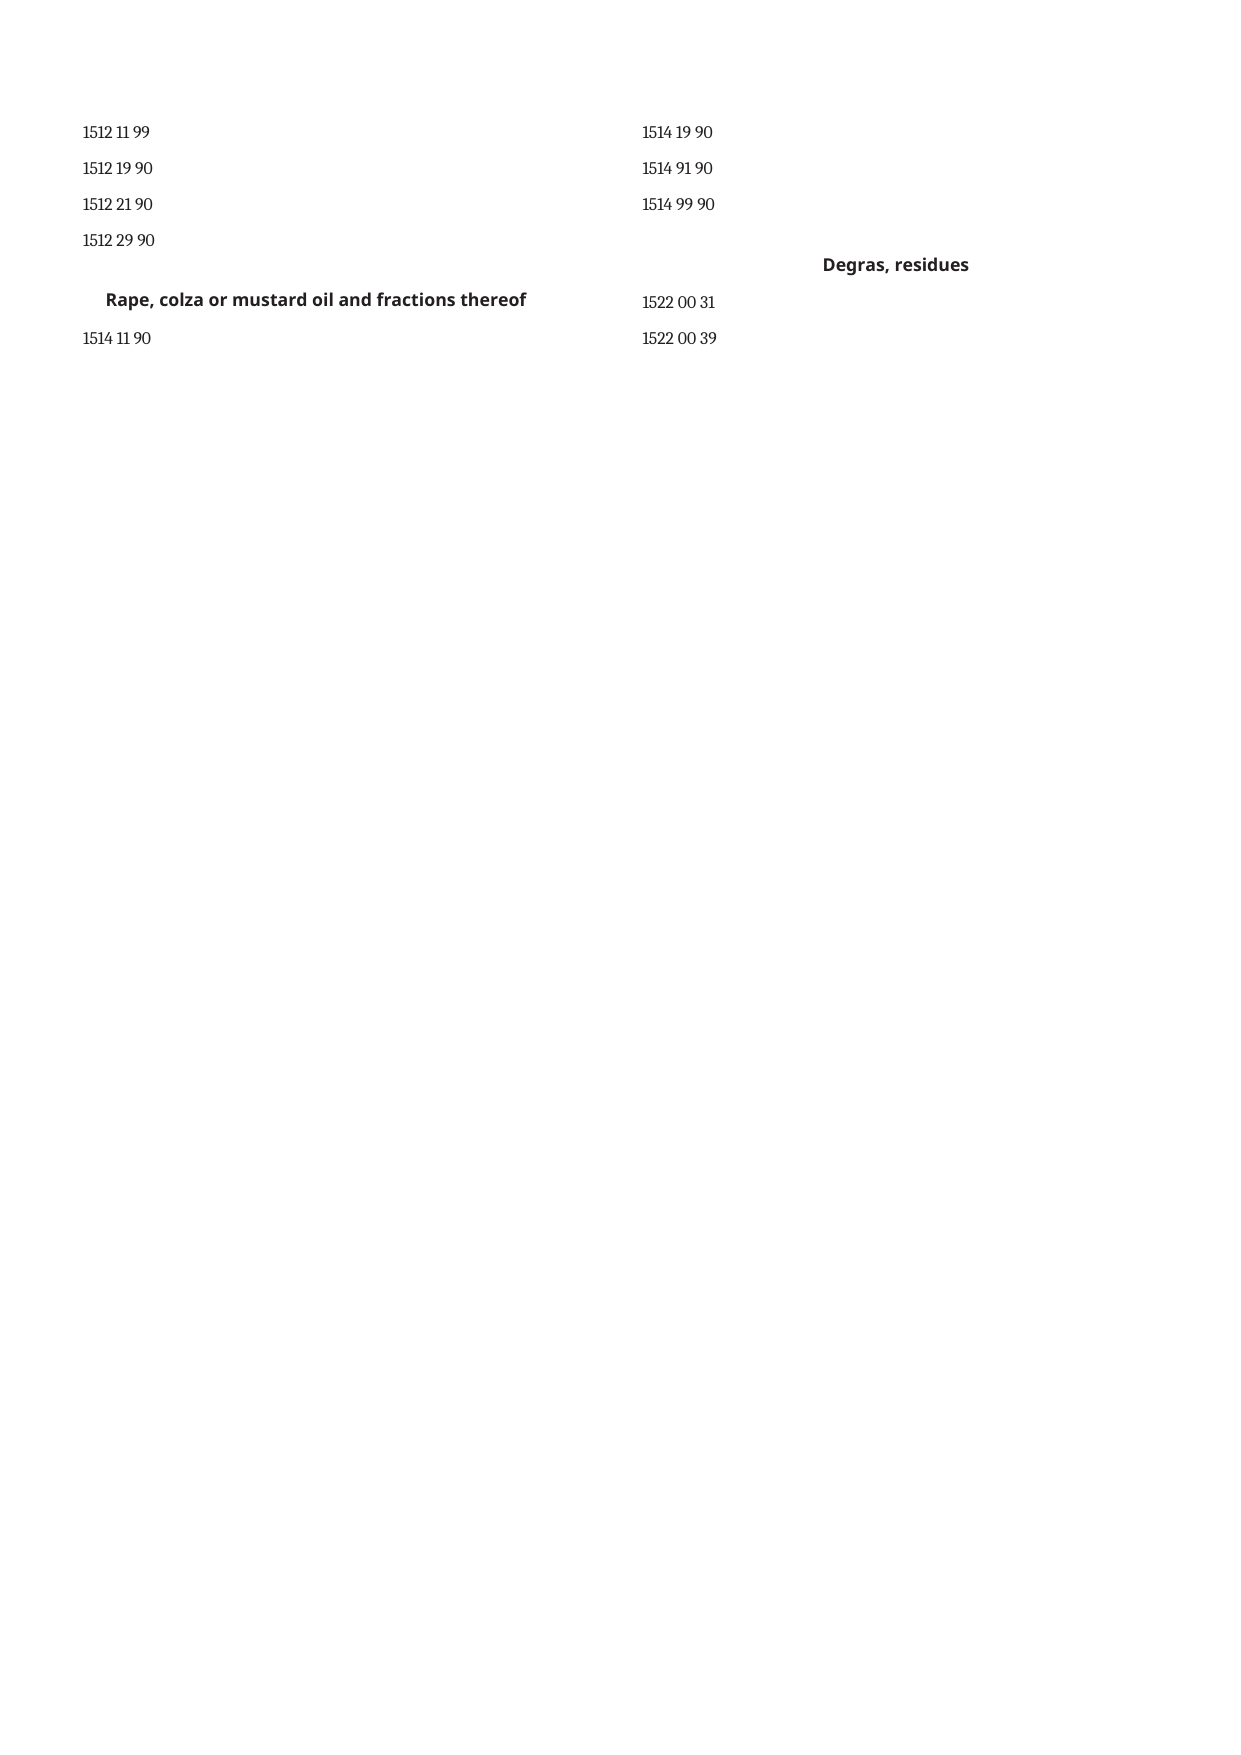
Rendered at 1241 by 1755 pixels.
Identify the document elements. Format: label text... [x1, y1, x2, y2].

text 1512 29 90 [83, 230, 572, 251]
text 1522 00 39 [642, 328, 1172, 349]
text 1514 19 90 [642, 123, 1172, 143]
text 1512 11 99 [83, 123, 572, 143]
text 1514 99 90 [642, 194, 1172, 215]
text 1514 91 90 [642, 159, 1172, 179]
subtitle Rape, colza or mustard oil and fractions thereof [104, 288, 528, 312]
text 1512 21 90 [83, 194, 572, 215]
subtitle Degras, residues [664, 252, 1128, 276]
text 1512 19 90 [83, 159, 572, 179]
text 1514 11 90 [83, 328, 572, 349]
text 1522 00 31 [642, 292, 1172, 313]
